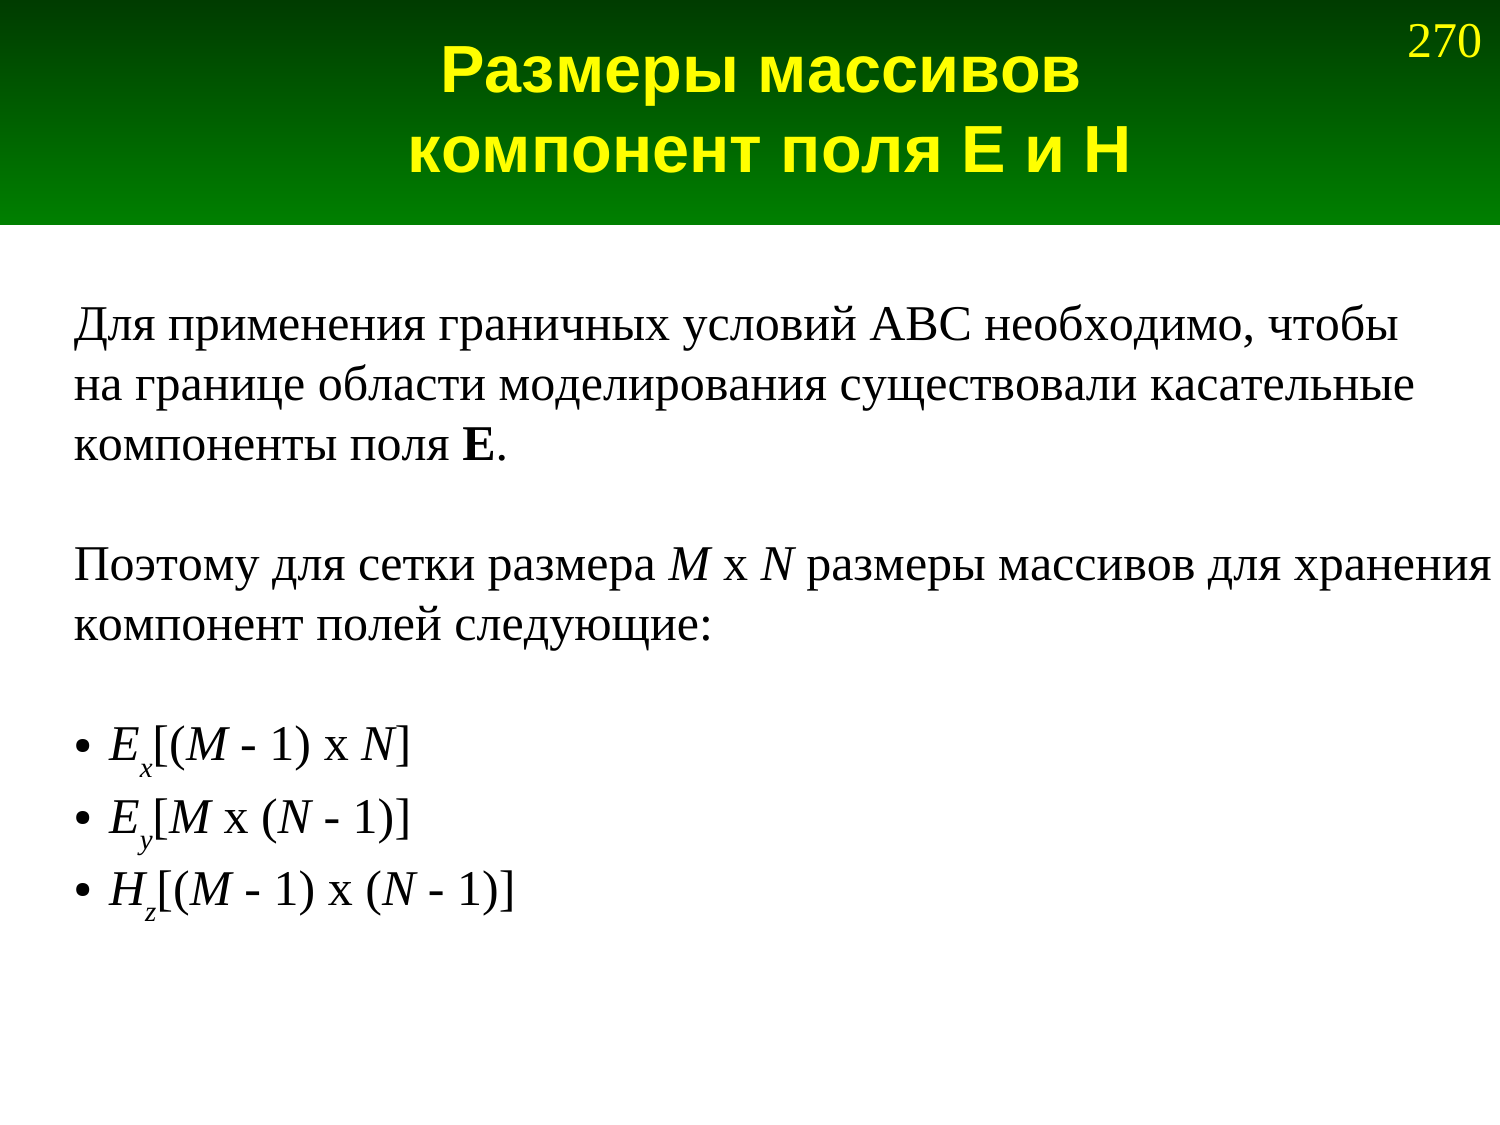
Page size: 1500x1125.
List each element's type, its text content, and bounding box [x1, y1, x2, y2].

title Размеры массивов компонент поля E и H [100, 7, 1441, 204]
text_box Для применения граничных условий ABC необходимо, чтобы на границе области моделирования существовали касательные компоненты поля E. Поэтому для сетки размера M x N размеры массивов для хранения компонент полей следующие: Ex[(M - 1) x N] Ey[M x (N - 1)] Hz[(M - 1) x (N - 1)] [59, 283, 1500, 936]
